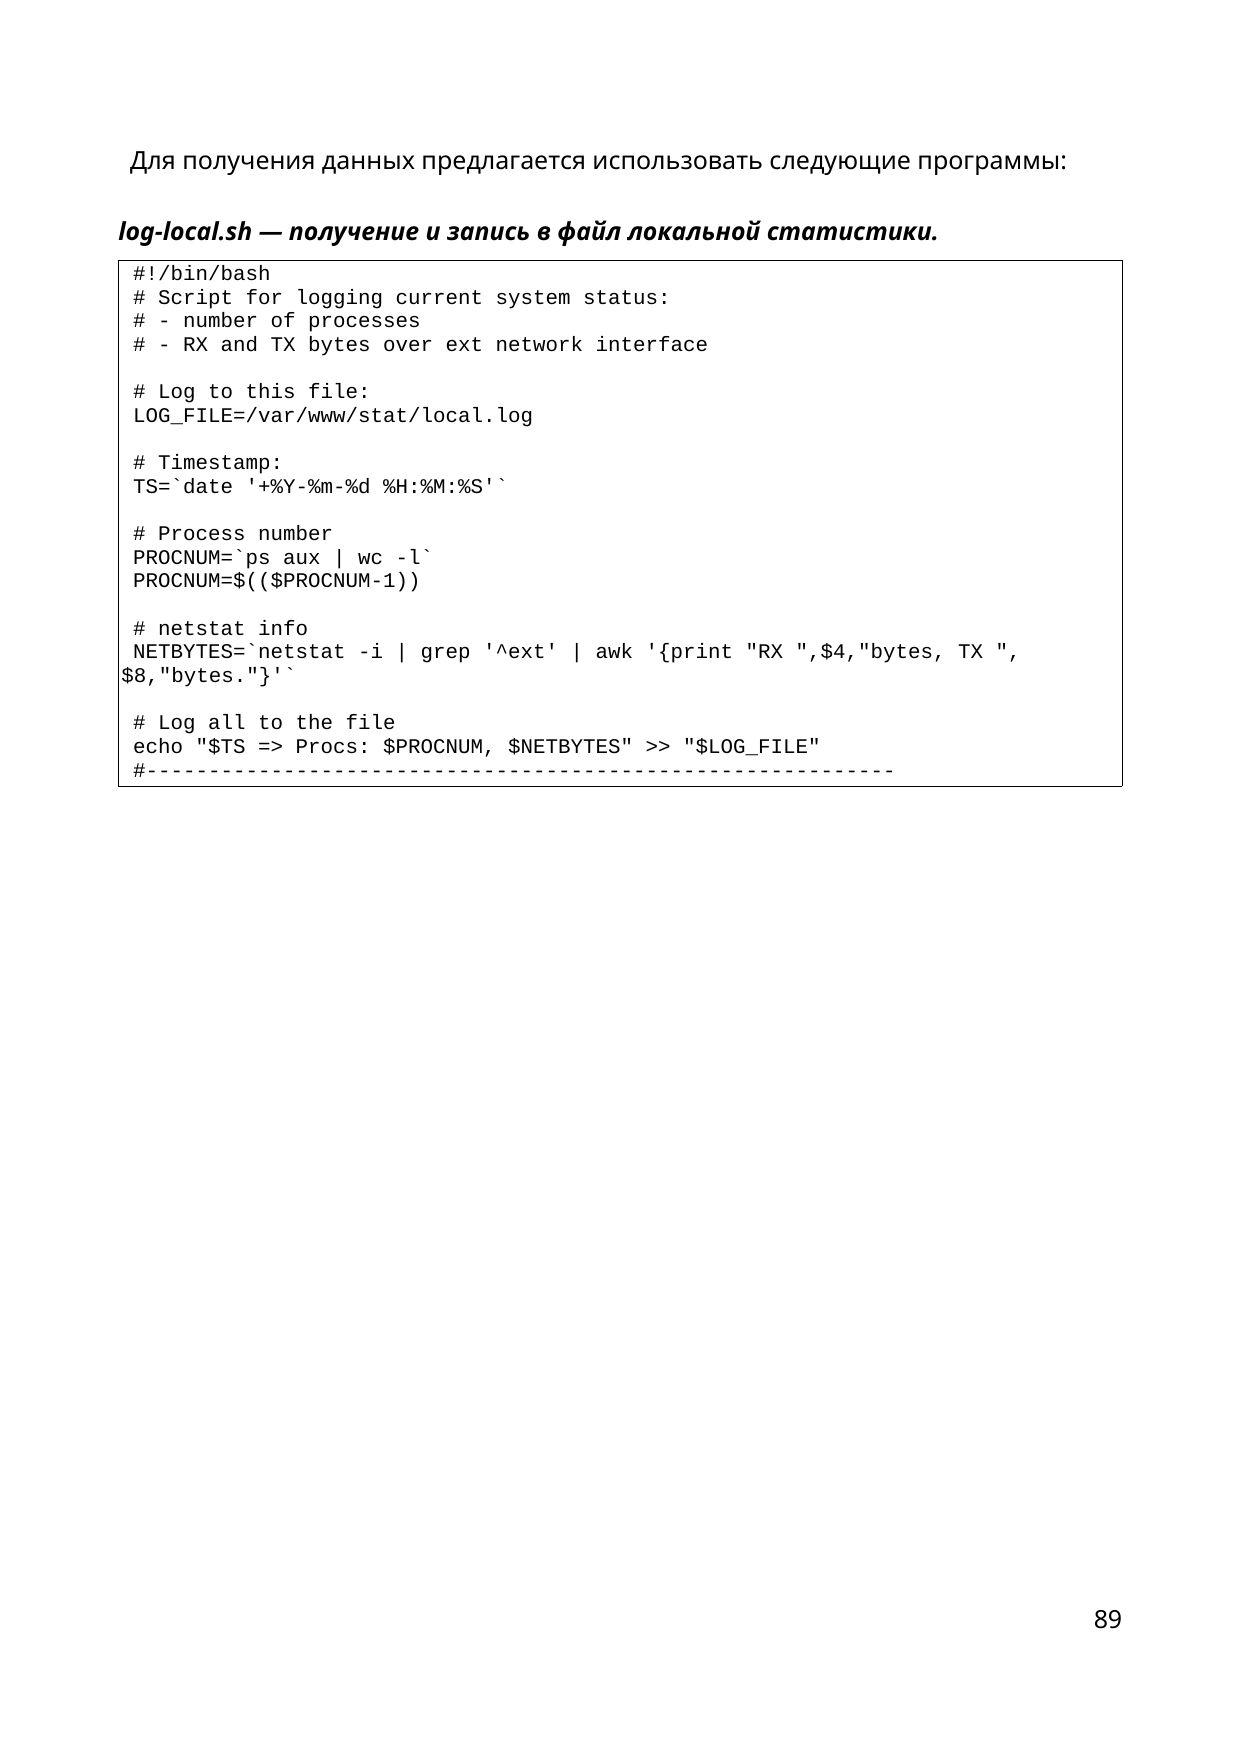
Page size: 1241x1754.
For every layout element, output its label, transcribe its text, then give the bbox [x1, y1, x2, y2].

text #!/bin/bash [119, 261, 1122, 284]
text PROCNUM=`ps aux | wc -l` [119, 544, 1122, 567]
text LOG_FILE=/var/www/stat/local.log [119, 402, 1122, 428]
text Для получения данных предлагается использовать следующие программы: [118, 142, 1122, 176]
text # - number of processes [119, 307, 1122, 331]
text # Timestamp: [119, 449, 1122, 473]
text # Log all to the file [119, 709, 1122, 733]
text # Log to this file: [119, 378, 1122, 402]
text NETBYTES=`netstat -i | grep '^ext' | awk '{print "RX ",$4,"bytes, TX ",$8,"bytes."}'` [119, 638, 1122, 689]
text TS=`date '+%Y-%m-%d %H:%M:%S'` [119, 473, 1122, 499]
text PROCNUM=$(($PROCNUM-1)) [119, 567, 1122, 594]
subtitle log-local.sh — получение и запись в файл локальной статистики. [118, 214, 1122, 247]
text # - RX and TX bytes over ext network interface [119, 331, 1122, 358]
text # Script for logging current system status: [119, 284, 1122, 307]
text # Process number [119, 520, 1122, 544]
text # netstat info [119, 615, 1122, 638]
text echo "$TS => Procs: $PROCNUM, $NETBYTES" >> "$LOG_FILE" [119, 733, 1122, 757]
text #------------------------------------------------------------ [119, 757, 1122, 786]
